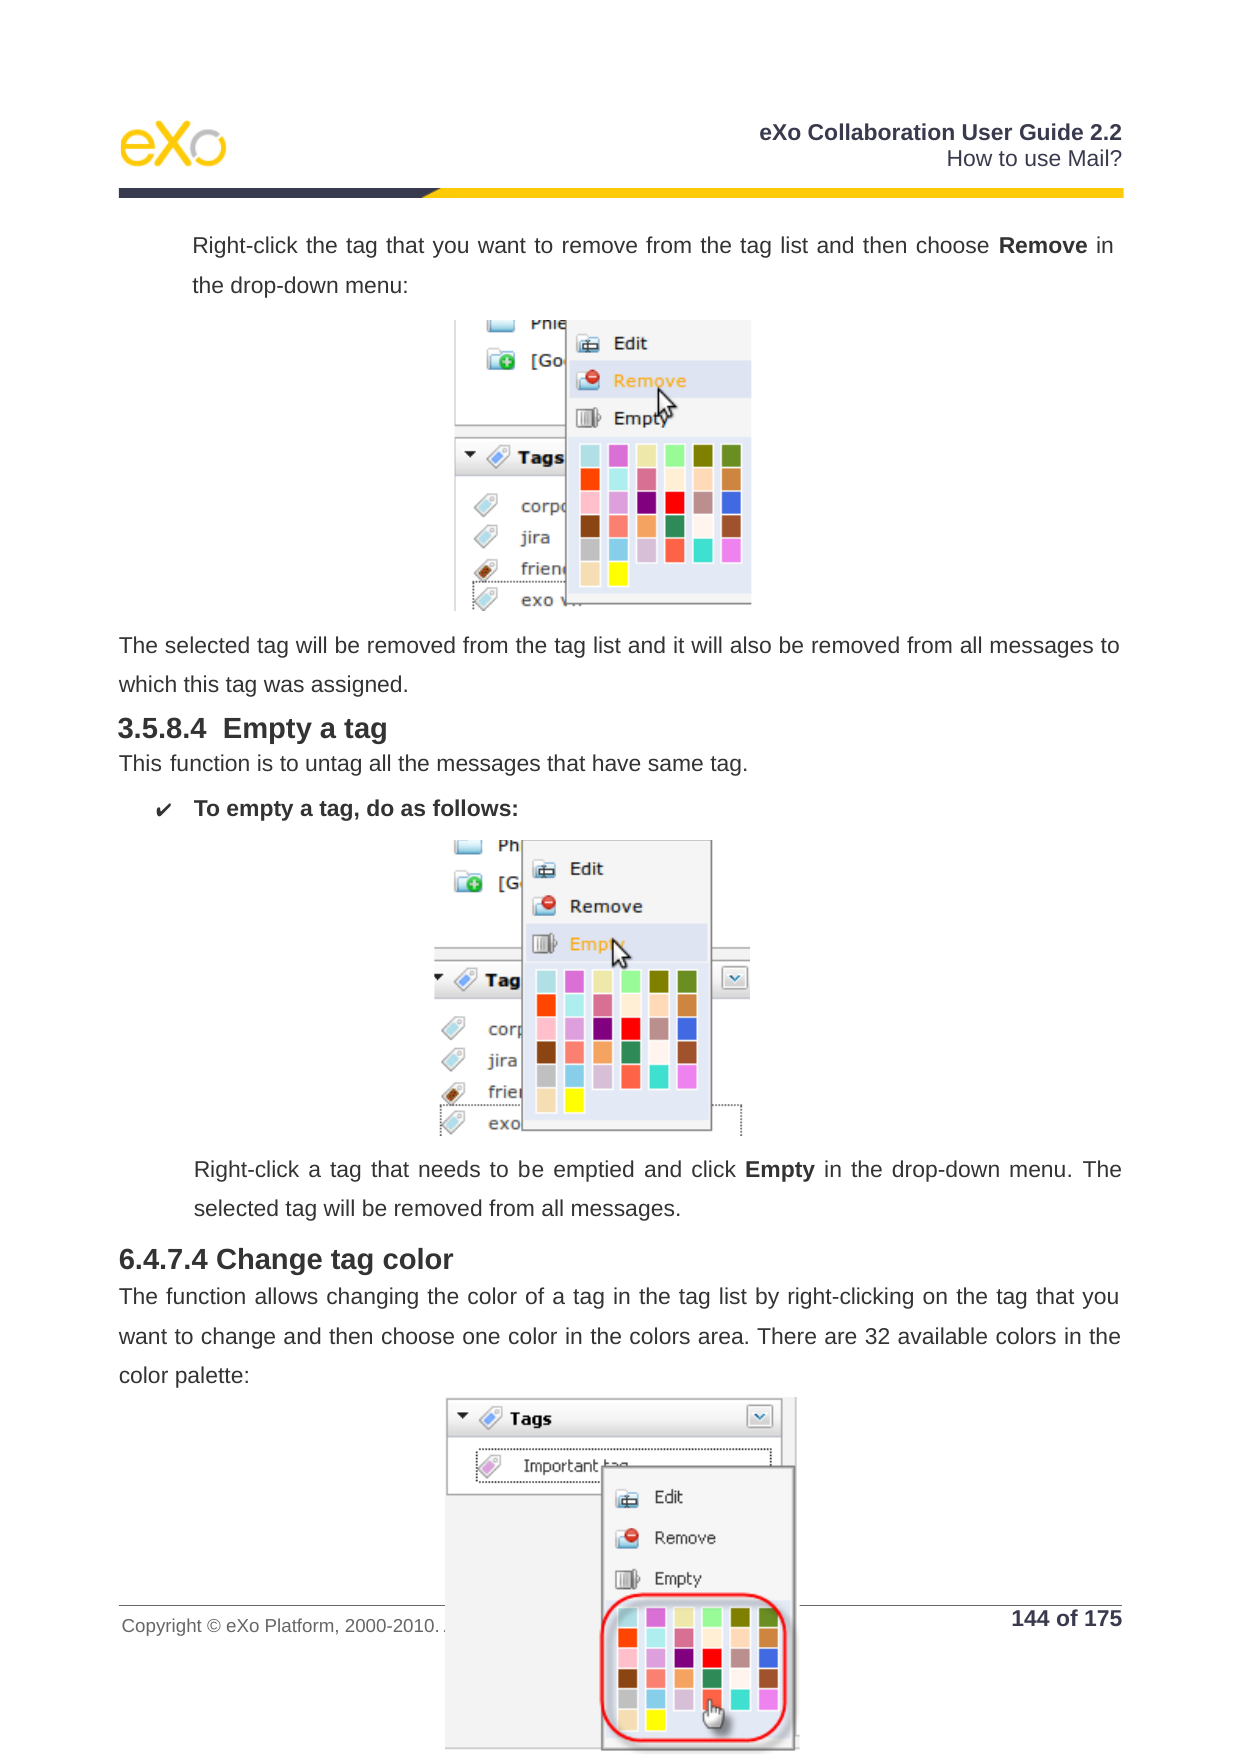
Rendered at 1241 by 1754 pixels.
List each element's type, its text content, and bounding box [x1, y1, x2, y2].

picture [120, 120, 227, 167]
picture [434, 840, 750, 1136]
text The selected tag will be removed from the tag list and it will also be removed from all messages to which this tag was assigned. [118, 311, 1122, 697]
text This function is to untag all the messages that have same tag. [118, 744, 1122, 778]
picture [445, 1397, 800, 1754]
picture [454, 320, 752, 611]
subtitle 3.5.8.4 Empty a tag [64, 711, 1122, 744]
list To empty a tag, do as follows: [156, 794, 1122, 821]
text The function allows changing the color of a tag in the tag list by right-clicking on the tag that you want to change and then choose one color in the colors area. There are 32 available colors in the color palette: [118, 1283, 1122, 1389]
subtitle Change tag color [118, 1242, 1122, 1276]
list Right-click a tag that needs to be emptied and click Empty in the drop-down menu. The selected tag will be removed from all messages. [156, 1136, 1122, 1222]
text Right-click the tag that you want to remove from the tag list and then choose Remove in the drop-down menu: [118, 232, 1122, 298]
picture [118, 188, 1124, 198]
